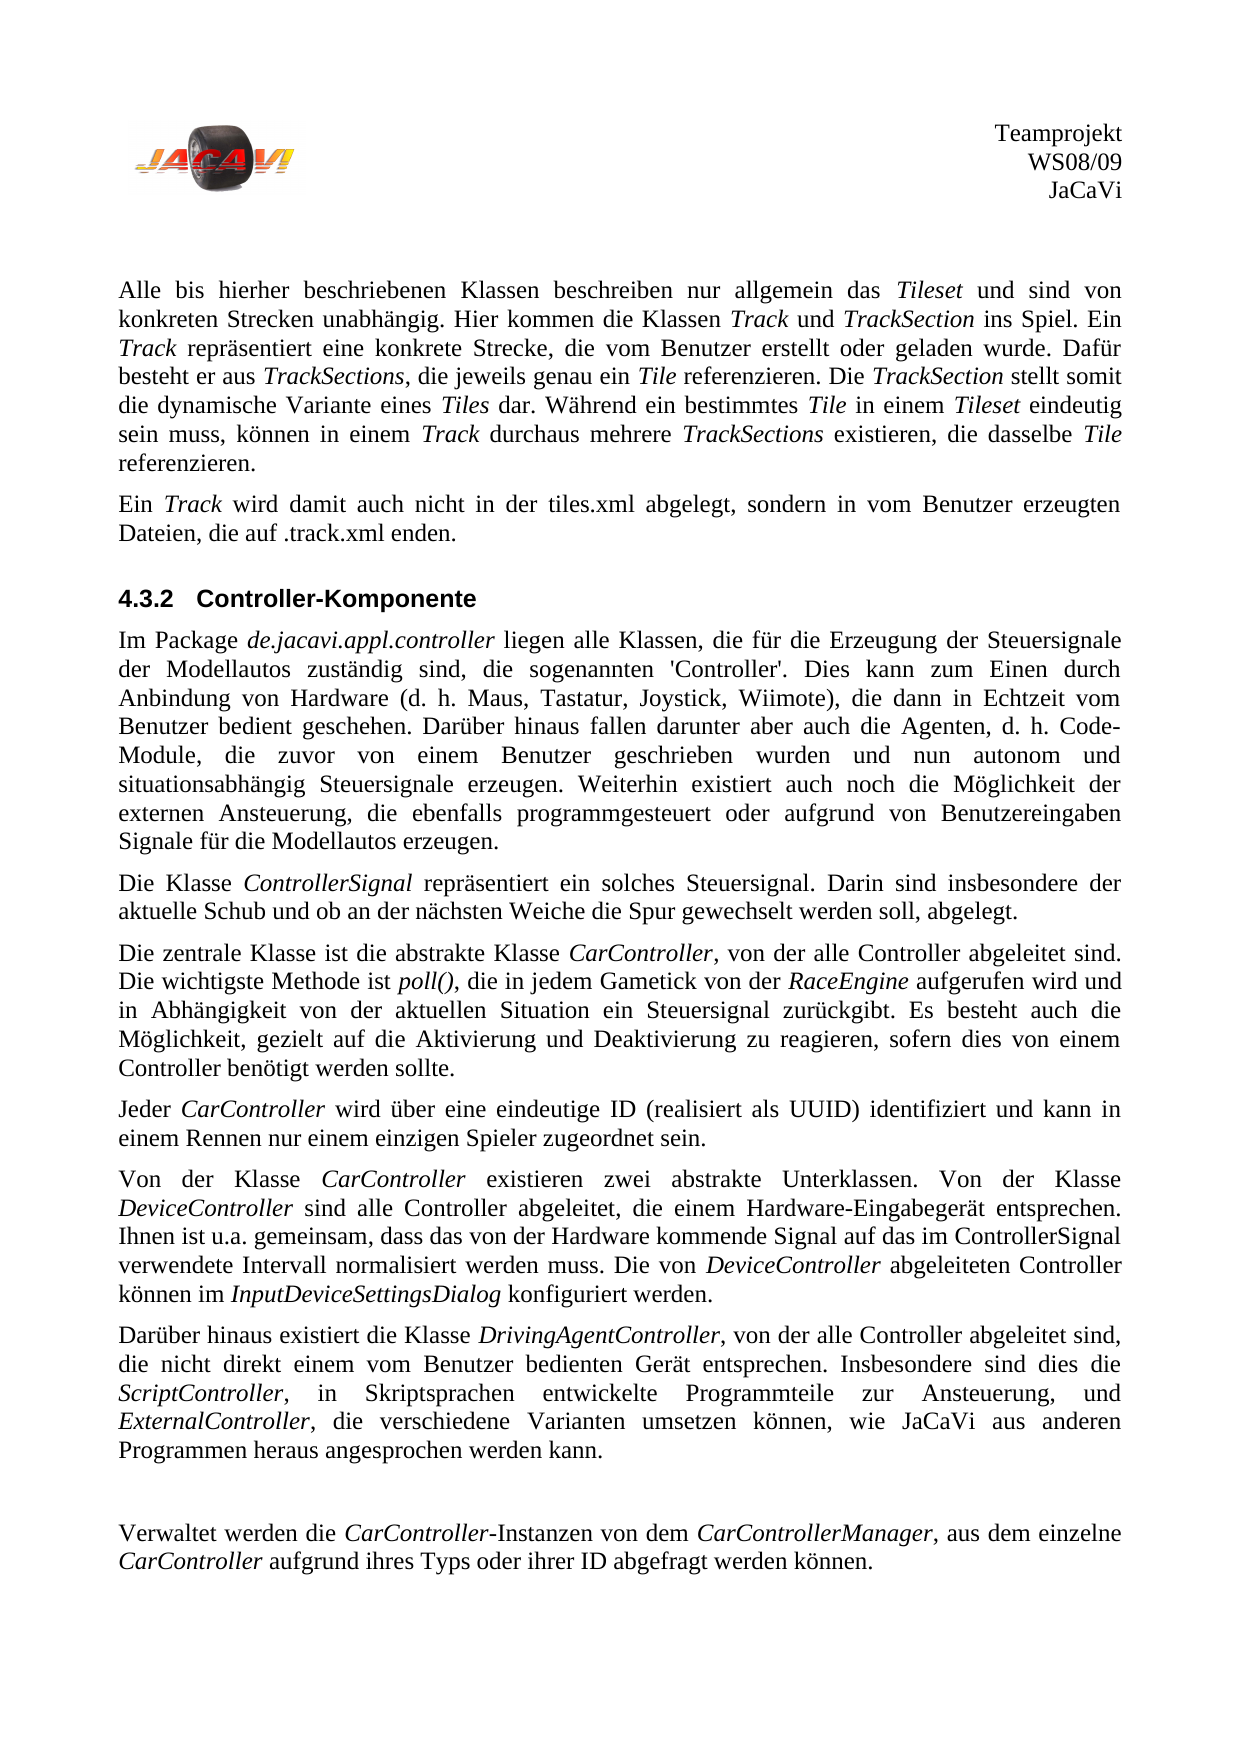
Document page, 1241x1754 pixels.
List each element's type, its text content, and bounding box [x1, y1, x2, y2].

text Alle bis hierher beschriebenen Klassen beschreiben nur allgemein das Tileset und sind von konkreten Strecken unabhängig. Hier kommen die Klassen Track und TrackSection ins Spiel. Ein Track repräsentiert eine konkrete Strecke, die vom Benutzer erstellt oder geladen wurde. Dafür besteht er aus TrackSections, die jeweils genau ein Tile referenzieren. Die TrackSection stellt somit die dynamische Variante eines Tiles dar. Während ein bestimmtes Tile in einem Tileset eindeutig sein muss, können in einem Track durchaus mehrere TrackSections existieren, die dasselbe Tile referenzieren. [118, 275, 1122, 476]
text Jeder CarController wird über eine eindeutige ID (realisiert als UUID) identifiziert und kann in einem Rennen nur einem einzigen Spieler zugeordnet sein. [118, 1094, 1122, 1151]
picture [128, 120, 307, 195]
text Die zentrale Klasse ist die abstrakte Klasse CarController, von der alle Controller abgeleitet sind. Die wichtigste Methode ist poll(), die in jedem Gametick von der RaceEngine aufgerufen wird und in Abhängigkeit von der aktuellen Situation ein Steuersignal zurückgibt. Es besteht auch die Möglichkeit, gezielt auf die Aktivierung und Deaktivierung zu reagieren, sofern dies von einem Controller benötigt werden sollte. [118, 938, 1122, 1081]
text Von der Klasse CarController existieren zwei abstrakte Unterklassen. Von der Klasse DeviceController sind alle Controller abgeleitet, die einem Hardware-Eingabegerät entsprechen. Ihnen ist u.a. gemeinsam, dass das von der Hardware kommende Signal auf das im ControllerSignal verwendete Intervall normalisiert werden muss. Die von DeviceController abgeleiteten Controller können im InputDeviceSettingsDialog konfiguriert werden. [118, 1164, 1122, 1308]
subtitle Controller-Komponente [118, 584, 1122, 613]
text Ein Track wird damit auch nicht in der tiles.xml abgelegt, sondern in vom Benutzer erzeugten Dateien, die auf .track.xml enden. [118, 489, 1122, 546]
text Darüber hinaus existiert die Klasse DrivingAgentController, von der alle Controller abgeleitet sind, die nicht direkt einem vom Benutzer bedienten Gerät entsprechen. Insbesondere sind dies die ScriptController, in Skriptsprachen entwickelte Programmteile zur Ansteuerung, und ExternalController, die verschiedene Varianten umsetzen können, wie JaCaVi aus anderen Programmen heraus angesprochen werden kann. [118, 1320, 1122, 1464]
text Die Klasse ControllerSignal repräsentiert ein solches Steuersignal. Darin sind insbesondere der aktuelle Schub und ob an der nächsten Weiche die Spur gewechselt werden soll, abgelegt. [118, 868, 1122, 925]
text Im Package de.jacavi.appl.controller liegen alle Klassen, die für die Erzeugung der Steuersignale der Modellautos zuständig sind, die sogenannten 'Controller'. Dies kann zum Einen durch Anbindung von Hardware (d. h. Maus, Tastatur, Joystick, Wiimote), die dann in Echtzeit vom Benutzer bedient geschehen. Darüber hinaus fallen darunter aber auch die Agenten, d. h. Code-Module, die zuvor von einem Benutzer geschrieben wurden und nun autonom und situationsabhängig Steuersignale erzeugen. Weiterhin existiert auch noch die Möglichkeit der externen Ansteuerung, die ebenfalls programmgesteuert oder aufgrund von Benutzereingaben Signale für die Modellautos erzeugen. [118, 625, 1122, 855]
text Verwaltet werden die CarController-Instanzen von dem CarControllerManager, aus dem einzelne CarController aufgrund ihres Typs oder ihrer ID abgefragt werden können. [118, 1518, 1122, 1575]
